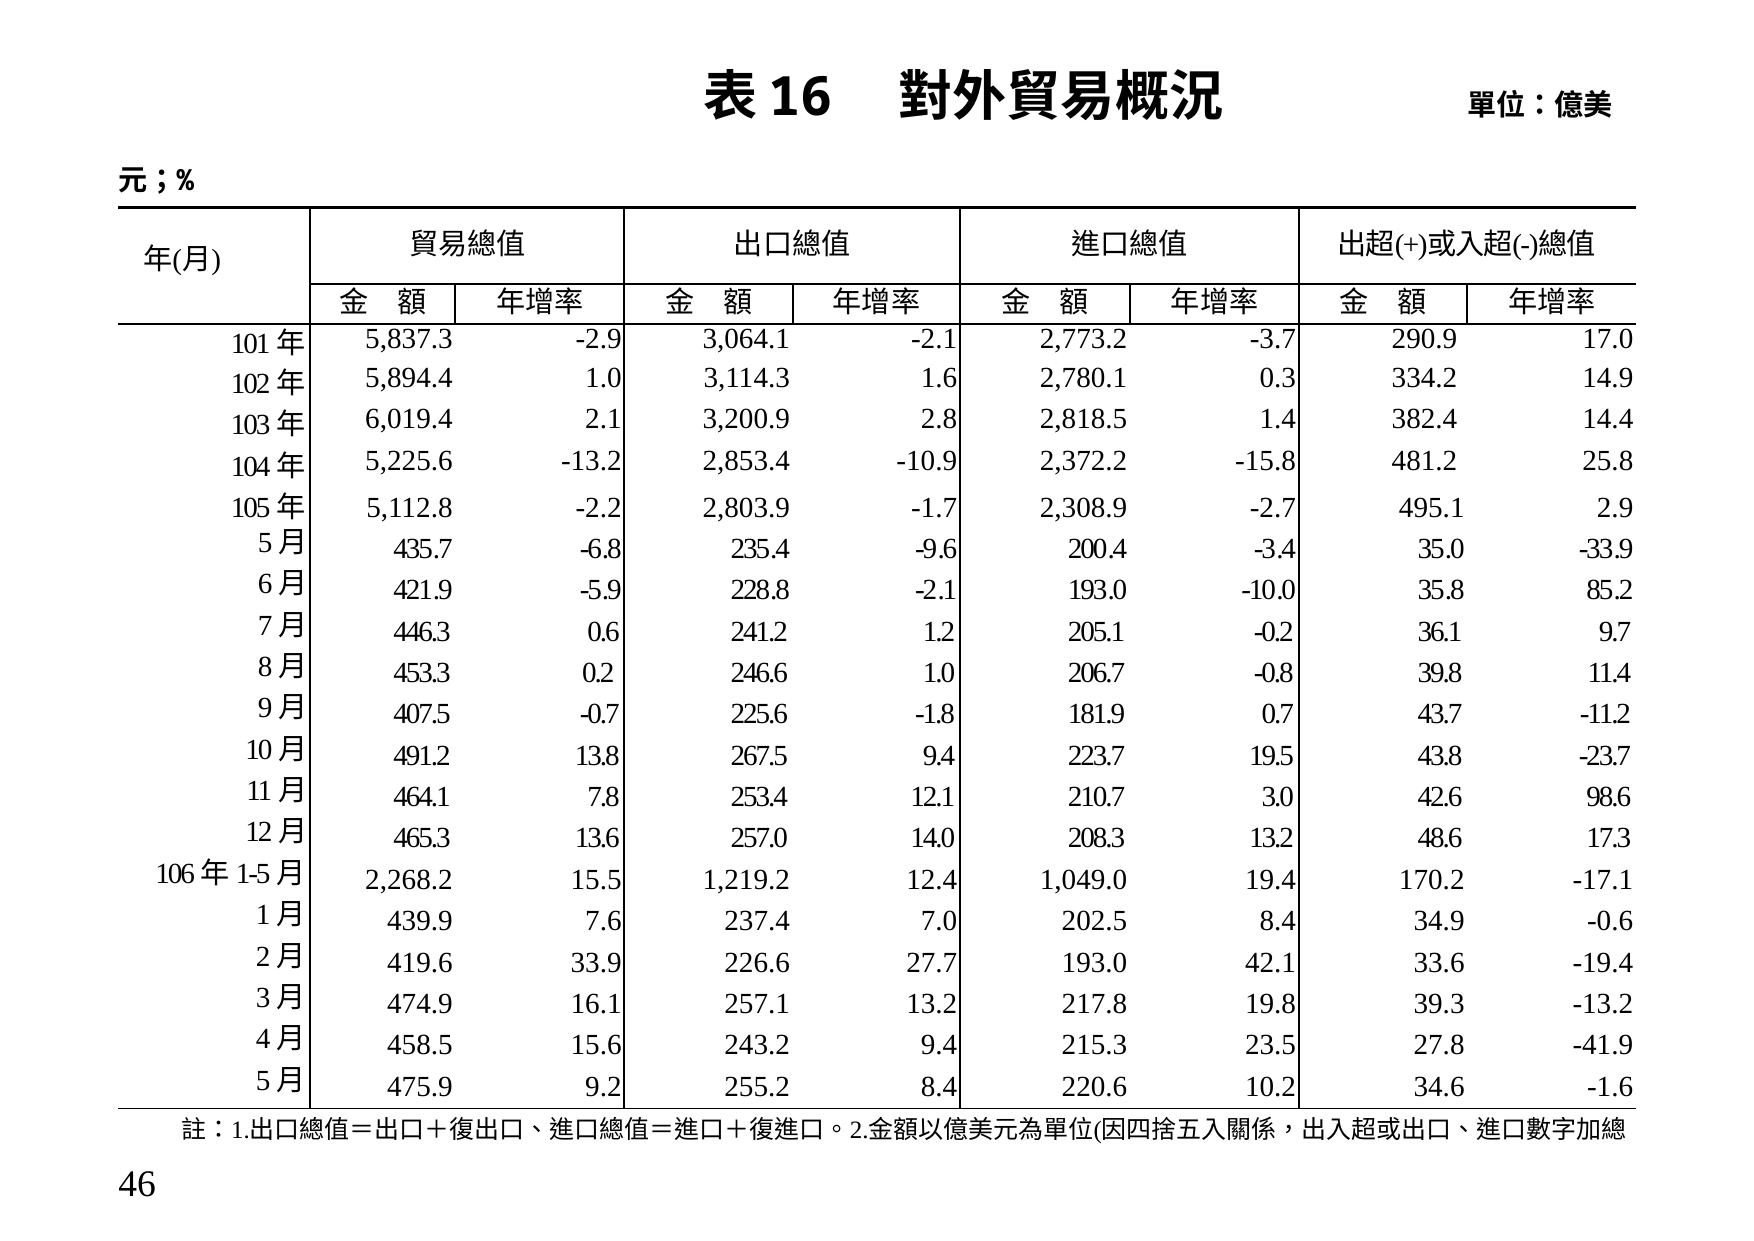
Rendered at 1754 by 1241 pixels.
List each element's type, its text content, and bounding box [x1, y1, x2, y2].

table_cell 11月 [118, 777, 309, 818]
table_cell 34.9 [1300, 901, 1467, 943]
table_cell 210.7 [961, 777, 1130, 818]
table_cell 255.2 [625, 1067, 793, 1108]
table_cell 7.0 [793, 901, 959, 943]
table_cell -0.7 [455, 695, 623, 736]
table_cell 225.6 [625, 695, 793, 736]
table_cell 金 額 [1300, 285, 1466, 323]
table_cell 13.8 [455, 736, 623, 777]
table_cell -2.1 [793, 570, 959, 612]
table_cell 464.1 [311, 777, 455, 818]
table_cell 42.1 [1130, 943, 1298, 984]
table_cell 9.4 [793, 736, 959, 777]
table_cell 14.9 [1467, 364, 1636, 405]
table_cell -9.6 [793, 529, 959, 570]
table_cell 334.2 [1300, 364, 1467, 405]
table_cell 13.2 [1130, 819, 1298, 860]
table_cell 36.1 [1300, 612, 1467, 653]
table_cell -41.9 [1467, 1025, 1636, 1067]
table_cell 170.2 [1300, 860, 1467, 901]
table_cell -11.2 [1467, 695, 1636, 736]
table_cell 年增率 [794, 285, 959, 323]
table_cell 2,780.1 [961, 364, 1130, 405]
table_cell 5,837.3 [311, 325, 455, 364]
table_cell 35.0 [1300, 529, 1467, 570]
text 註：1.出口總值＝出口＋復出口、進口總值＝進口＋復進口。2.金額以億美元為單位(因四捨五入關係，出入超或出口、進口數字加總 [181, 1109, 1636, 1145]
table_cell 223.7 [961, 736, 1130, 777]
table_cell 12.4 [793, 860, 959, 901]
table_cell 215.3 [961, 1025, 1130, 1067]
table_cell 106年1-5月 [118, 860, 309, 901]
table_cell 6,019.4 [311, 405, 455, 447]
table_cell 8.4 [793, 1067, 959, 1108]
table_cell 15.6 [455, 1025, 623, 1067]
table_cell -10.9 [793, 447, 959, 488]
table_cell 17.3 [1467, 819, 1636, 860]
table_cell 202.5 [961, 901, 1130, 943]
table_cell -2.2 [455, 488, 623, 529]
table_cell 19.5 [1130, 736, 1298, 777]
table_cell -2.7 [1130, 488, 1298, 529]
table_cell 34.6 [1300, 1067, 1467, 1108]
table_cell 9.4 [793, 1025, 959, 1067]
table_cell 11.4 [1467, 653, 1636, 694]
table_cell 237.4 [625, 901, 793, 943]
table_cell 8.4 [1130, 901, 1298, 943]
table_cell 16.1 [455, 984, 623, 1025]
table_cell 9.7 [1467, 612, 1636, 653]
table_cell 42.6 [1300, 777, 1467, 818]
table_cell 220.6 [961, 1067, 1130, 1108]
table_cell 105年 [118, 488, 309, 529]
table_cell 200.4 [961, 529, 1130, 570]
table_cell 10.2 [1130, 1067, 1298, 1108]
table_cell -3.7 [1130, 325, 1298, 364]
table_cell 193.0 [961, 943, 1130, 984]
table_cell 2,372.2 [961, 447, 1130, 488]
table_cell 101年 [118, 325, 309, 364]
table_cell 103年 [118, 405, 309, 447]
table_cell 3.0 [1130, 777, 1298, 818]
table_cell 25.8 [1467, 447, 1636, 488]
table_cell 495.1 [1300, 488, 1467, 529]
table_cell 2,818.5 [961, 405, 1130, 447]
table_cell 2,803.9 [625, 488, 793, 529]
table_cell 1,049.0 [961, 860, 1130, 901]
table_cell 2.8 [793, 405, 959, 447]
table_cell 453.3 [311, 653, 455, 694]
table_cell 474.9 [311, 984, 455, 1025]
table_cell 267.5 [625, 736, 793, 777]
table_cell 1.2 [793, 612, 959, 653]
table_cell 475.9 [311, 1067, 455, 1108]
table_cell 48.6 [1300, 819, 1467, 860]
table_cell [118, 283, 309, 323]
table_cell 5,894.4 [311, 364, 455, 405]
table_cell 243.2 [625, 1025, 793, 1067]
table_cell 7.8 [455, 777, 623, 818]
table_cell -13.2 [1467, 984, 1636, 1025]
table_cell 465.3 [311, 819, 455, 860]
table_cell 1月 [118, 901, 309, 943]
table_cell 33.6 [1300, 943, 1467, 984]
table_cell -33.9 [1467, 529, 1636, 570]
subtitle 表16 對外貿易概況 單位：億美元；% [118, 53, 1636, 206]
table_cell -1.7 [793, 488, 959, 529]
table_cell 3,114.3 [625, 364, 793, 405]
table_cell -1.6 [1467, 1067, 1636, 1108]
table_cell 43.8 [1300, 736, 1467, 777]
table_cell 1.6 [793, 364, 959, 405]
table_cell 1.0 [793, 653, 959, 694]
table_cell -15.8 [1130, 447, 1298, 488]
table_cell 5月 [118, 529, 309, 570]
table_cell 金 額 [625, 285, 792, 323]
table_cell 5,112.8 [311, 488, 455, 529]
table_cell 27.8 [1300, 1025, 1467, 1067]
table_cell 2月 [118, 943, 309, 984]
table_cell 19.4 [1130, 860, 1298, 901]
table_cell 金 額 [311, 285, 454, 323]
table_cell 15.5 [455, 860, 623, 901]
table_cell 181.9 [961, 695, 1130, 736]
table_cell 年增率 [1131, 285, 1298, 323]
table_cell 12.1 [793, 777, 959, 818]
table_cell 208.3 [961, 819, 1130, 860]
table_cell 12月 [118, 819, 309, 860]
table_cell 1,219.2 [625, 860, 793, 901]
table_cell 5,225.6 [311, 447, 455, 488]
table_cell 458.5 [311, 1025, 455, 1067]
table_cell 481.2 [1300, 447, 1467, 488]
table_cell -2.9 [455, 325, 623, 364]
table_cell -0.2 [1130, 612, 1298, 653]
table_cell -23.7 [1467, 736, 1636, 777]
table_cell 439.9 [311, 901, 455, 943]
table_cell 39.3 [1300, 984, 1467, 1025]
table_cell 206.7 [961, 653, 1130, 694]
table_cell 8月 [118, 653, 309, 694]
table_cell 102年 [118, 364, 309, 405]
table_cell 0.3 [1130, 364, 1298, 405]
table_cell 205.1 [961, 612, 1130, 653]
table_cell 85.2 [1467, 570, 1636, 612]
table_cell 0.2 [455, 653, 623, 694]
table_cell 3,200.9 [625, 405, 793, 447]
table_cell 226.6 [625, 943, 793, 984]
table_cell 4月 [118, 1025, 309, 1067]
table_header 貿易總值 [311, 209, 623, 283]
table_cell 228.8 [625, 570, 793, 612]
table_cell 1.0 [455, 364, 623, 405]
table_cell 金 額 [961, 285, 1129, 323]
table_cell 407.5 [311, 695, 455, 736]
table_cell 14.4 [1467, 405, 1636, 447]
table_cell 33.9 [455, 943, 623, 984]
table_cell -19.4 [1467, 943, 1636, 984]
table_cell 0.6 [455, 612, 623, 653]
table_cell 0.7 [1130, 695, 1298, 736]
table_cell 7月 [118, 612, 309, 653]
table_cell 104年 [118, 447, 309, 488]
table_cell -5.9 [455, 570, 623, 612]
table_cell 43.7 [1300, 695, 1467, 736]
table_cell -0.8 [1130, 653, 1298, 694]
table_cell 2,308.9 [961, 488, 1130, 529]
table_cell 421.9 [311, 570, 455, 612]
table_cell 217.8 [961, 984, 1130, 1025]
table_cell 246.6 [625, 653, 793, 694]
table_cell 253.4 [625, 777, 793, 818]
table_cell 193.0 [961, 570, 1130, 612]
table_header 進口總值 [961, 209, 1298, 283]
table_cell 年增率 [456, 285, 623, 323]
table_cell 13.6 [455, 819, 623, 860]
table_cell 257.0 [625, 819, 793, 860]
table_cell 435.7 [311, 529, 455, 570]
table_header 出超(+)或入超(-)總值 [1300, 209, 1636, 283]
table_cell -1.8 [793, 695, 959, 736]
table_cell 39.8 [1300, 653, 1467, 694]
table_cell 6月 [118, 570, 309, 612]
table_cell 3月 [118, 984, 309, 1025]
table_cell 13.2 [793, 984, 959, 1025]
table_cell 2,773.2 [961, 325, 1130, 364]
table_cell -10.0 [1130, 570, 1298, 612]
table_cell 419.6 [311, 943, 455, 984]
table_cell 257.1 [625, 984, 793, 1025]
table_cell 19.8 [1130, 984, 1298, 1025]
table_cell 446.3 [311, 612, 455, 653]
table_cell 年增率 [1468, 285, 1636, 323]
table_cell 2,853.4 [625, 447, 793, 488]
table_cell 10月 [118, 736, 309, 777]
table_cell 23.5 [1130, 1025, 1298, 1067]
table_cell 3,064.1 [625, 325, 793, 364]
table_header 出口總值 [625, 209, 959, 283]
table_cell 2.9 [1467, 488, 1636, 529]
table_cell 1.4 [1130, 405, 1298, 447]
table_cell 241.2 [625, 612, 793, 653]
table_cell -6.8 [455, 529, 623, 570]
table_cell 7.6 [455, 901, 623, 943]
table_cell -2.1 [793, 325, 959, 364]
table_cell 491.2 [311, 736, 455, 777]
table_cell 2,268.2 [311, 860, 455, 901]
table_cell -0.6 [1467, 901, 1636, 943]
table_cell 290.9 [1300, 325, 1467, 364]
table_header 年(月) [118, 209, 309, 283]
table_cell 5月 [118, 1067, 309, 1108]
table_cell 382.4 [1300, 405, 1467, 447]
table_cell 2.1 [455, 405, 623, 447]
table_cell 235.4 [625, 529, 793, 570]
table_cell -3.4 [1130, 529, 1298, 570]
table_cell 9.2 [455, 1067, 623, 1108]
table_cell -17.1 [1467, 860, 1636, 901]
table_cell 17.0 [1467, 325, 1636, 364]
table_cell 27.7 [793, 943, 959, 984]
table_cell 14.0 [793, 819, 959, 860]
table_cell 9月 [118, 695, 309, 736]
table_cell -13.2 [455, 447, 623, 488]
table_cell 35.8 [1300, 570, 1467, 612]
table_cell 98.6 [1467, 777, 1636, 818]
